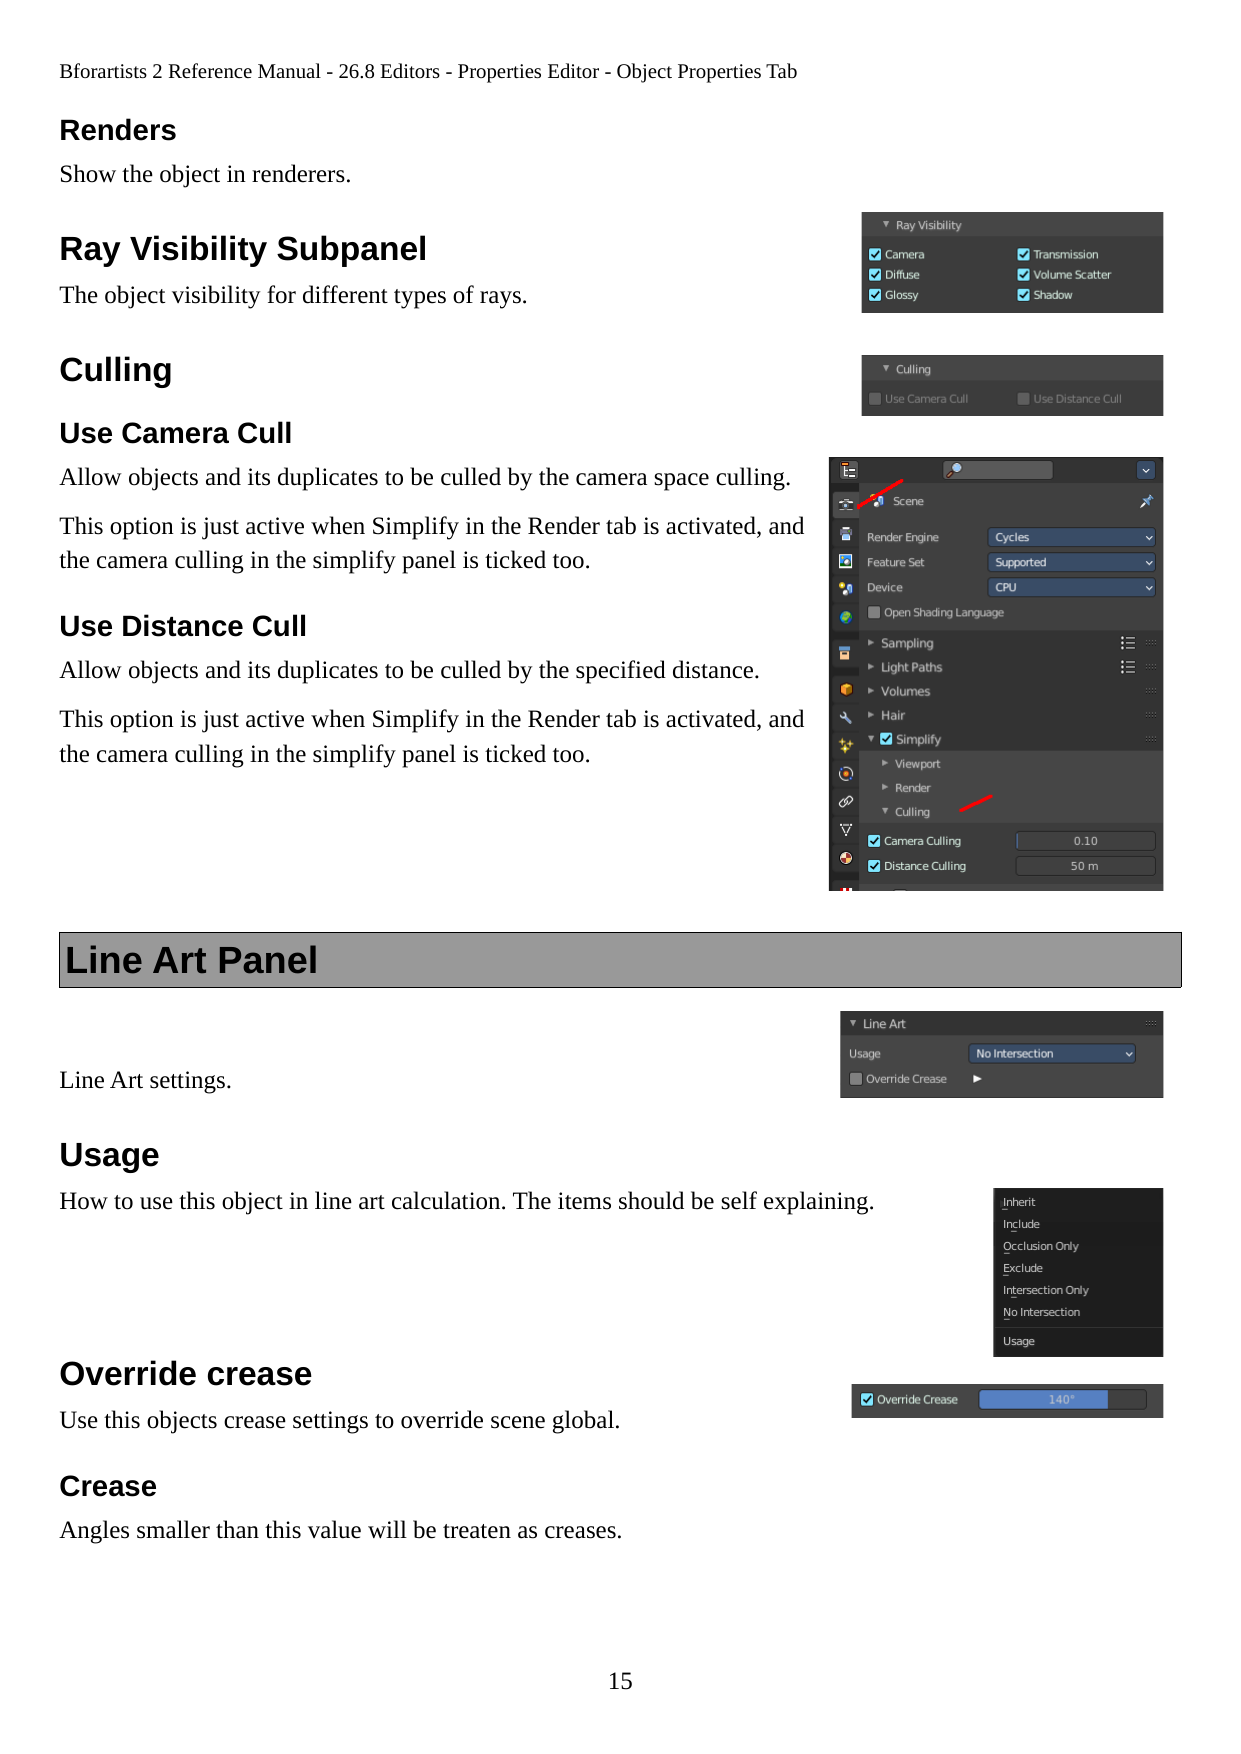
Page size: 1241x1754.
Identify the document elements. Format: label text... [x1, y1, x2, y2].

text Allow objects and its duplicates to be culled by the specified distance. [59, 655, 828, 684]
text Angles smaller than this value will be treaten as creases. [59, 1515, 1181, 1543]
text Use this objects crease settings to override scene global. [59, 1405, 1181, 1434]
table_header Line Art Panel [60, 933, 1181, 987]
subtitle Usage [59, 1134, 1181, 1173]
subtitle Use Distance Cull [59, 609, 828, 643]
subtitle Ray Visibility Subpanel [59, 229, 861, 267]
text How to use this object in line art calculation. The items should be self explaining. [59, 1186, 1181, 1214]
text The object visibility for different types of rays. [59, 280, 861, 309]
subtitle Culling [59, 350, 1181, 388]
subtitle Renders [59, 113, 1181, 146]
text This option is just active when Simplify in the Render tab is activated, and the camera culling in the simplify panel is ticked too. [59, 511, 828, 574]
picture [828, 457, 1164, 891]
text Show the object in renderers. [59, 159, 1181, 188]
text This option is just active when Simplify in the Render tab is activated, and the camera culling in the simplify panel is ticked too. [59, 704, 828, 767]
picture [993, 1188, 1164, 1357]
text Allow objects and its duplicates to be culled by the camera space culling. [59, 462, 828, 491]
picture [851, 1384, 1164, 1418]
subtitle [1164, 229, 1181, 267]
subtitle [1164, 609, 1181, 643]
subtitle Use Camera Cull [59, 416, 1181, 449]
text Line Art settings. [59, 1065, 840, 1093]
picture [840, 1011, 1164, 1098]
subtitle Crease [59, 1468, 1181, 1502]
subtitle Override crease [59, 1354, 1181, 1392]
text [1164, 1065, 1181, 1093]
